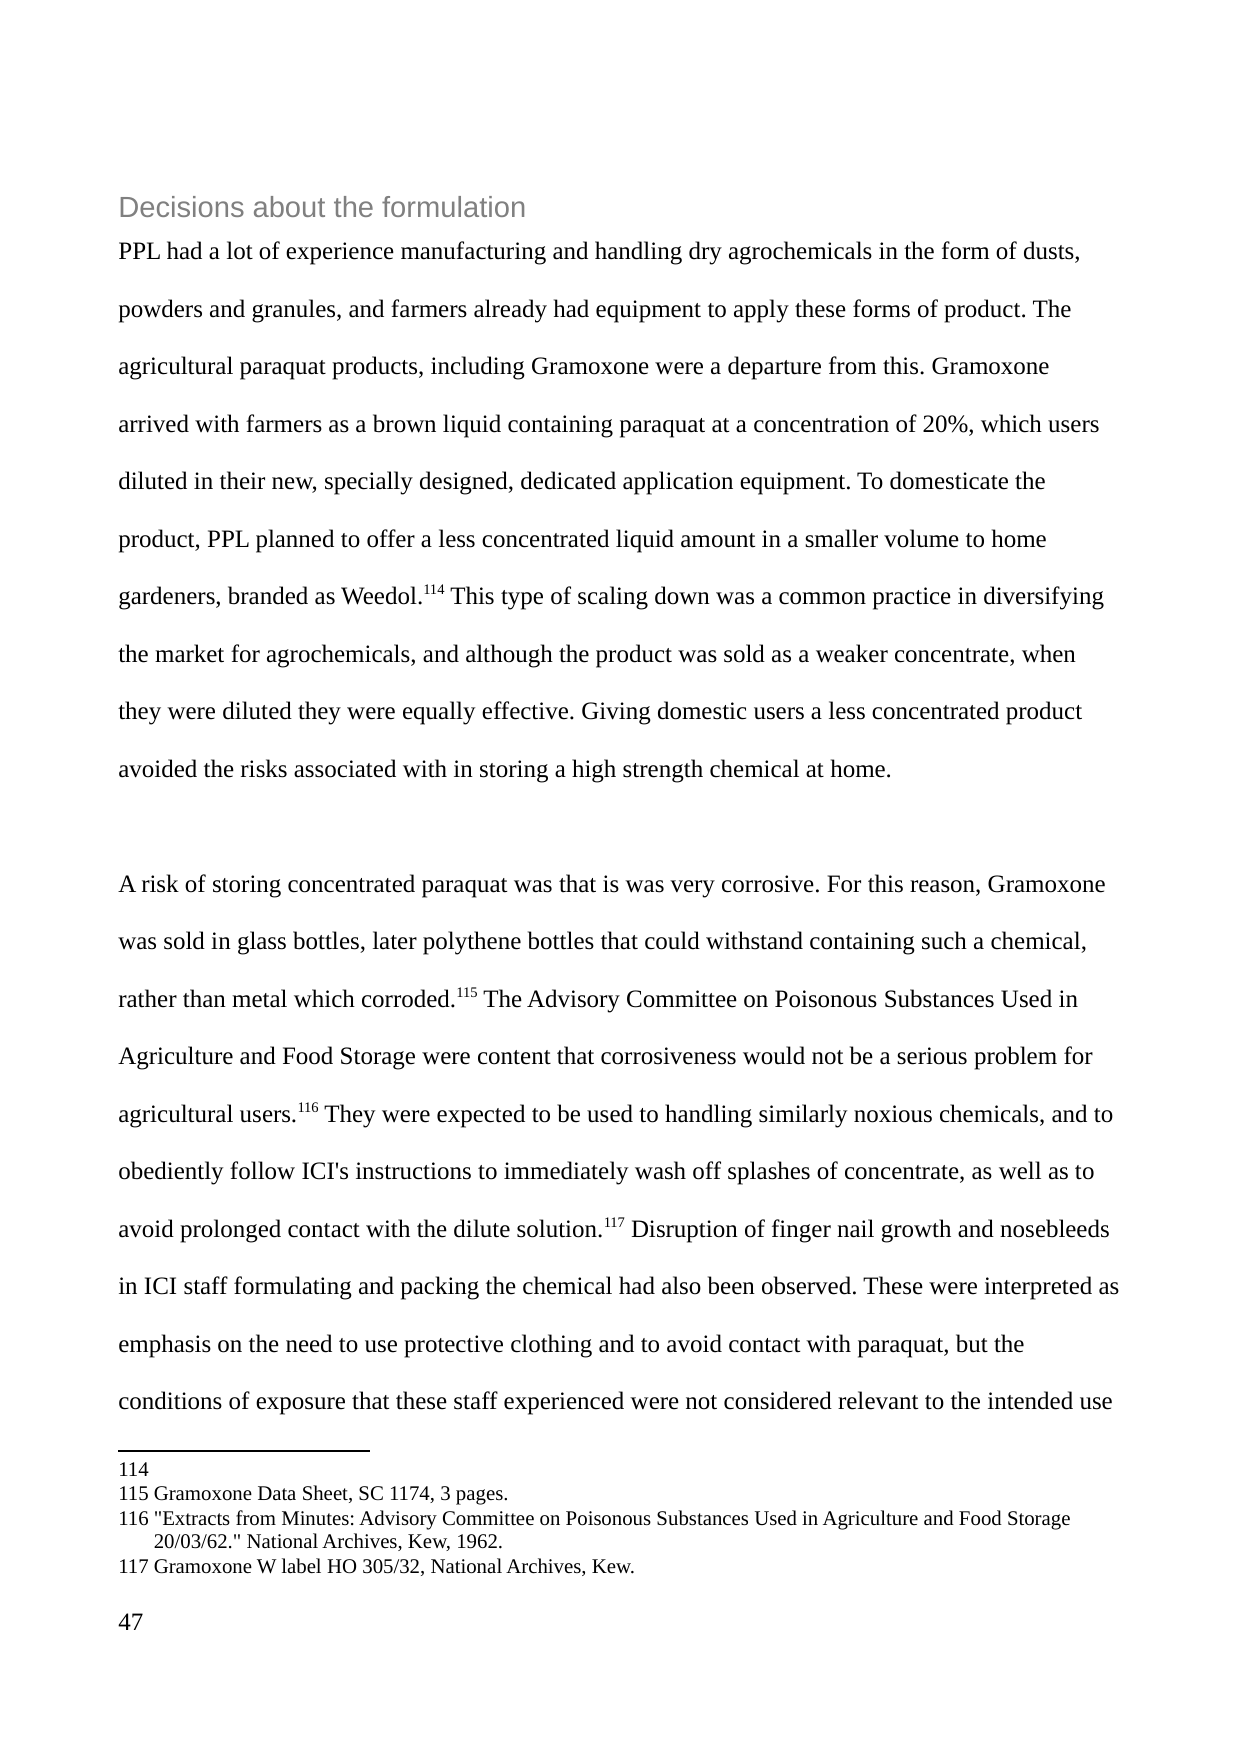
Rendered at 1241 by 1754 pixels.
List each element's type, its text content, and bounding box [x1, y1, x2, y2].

text Gramoxone Data Sheet, SC 1174, 3 pages. [118, 1481, 1122, 1505]
text "Extracts from Minutes: Advisory Committee on Poisonous Substances Used in Agriculture and Food Storage 20/03/62." National Archives, Kew, 1962. [118, 1505, 1122, 1553]
text A risk of storing concentrated paraquat was that is was very corrosive. For this reason, Gramoxone was sold in glass bottles, later polythene bottles that could withstand containing such a chemical, rather than metal which corroded. The Advisory Committee on Poisonous Substances Used in Agriculture and Food Storage were content that corrosiveness would not be a serious problem for agricultural users. They were expected to be used to handling similarly noxious chemicals, and to obediently follow ICI's instructions to immediately wash off splashes of concentrate, as well as to avoid prolonged contact with the dilute solution. Disruption of finger nail growth and nosebleeds in ICI staff formulating and packing the chemical had also been observed. These were interpreted as emphasis on the need to use protective clothing and to avoid contact with paraquat, but the conditions of exposure that these staff experienced were not considered relevant to the intended use [118, 869, 1122, 1415]
text PPL had a lot of experience manufacturing and handling dry agrochemicals in the form of dusts, powders and granules, and farmers already had equipment to apply these forms of product. The agricultural paraquat products, including Gramoxone were a departure from this. Gramoxone arrived with farmers as a brown liquid containing paraquat at a concentration of 20%, which users diluted in their new, specially designed, dedicated application equipment. To domesticate the product, PPL planned to offer a less concentrated liquid amount in a smaller volume to home gardeners, branded as Weedol. This type of scaling down was a common practice in diversifying the market for agrochemicals, and although the product was sold as a weaker concentrate, when they were diluted they were equally effective. Giving domestic users a less concentrated product avoided the risks associated with in storing a high strength chemical at home. [118, 236, 1122, 782]
text Gramoxone W label HO 305/32, National Archives, Kew. [118, 1553, 1122, 1578]
subtitle Decisions about the formulation [118, 190, 1122, 224]
